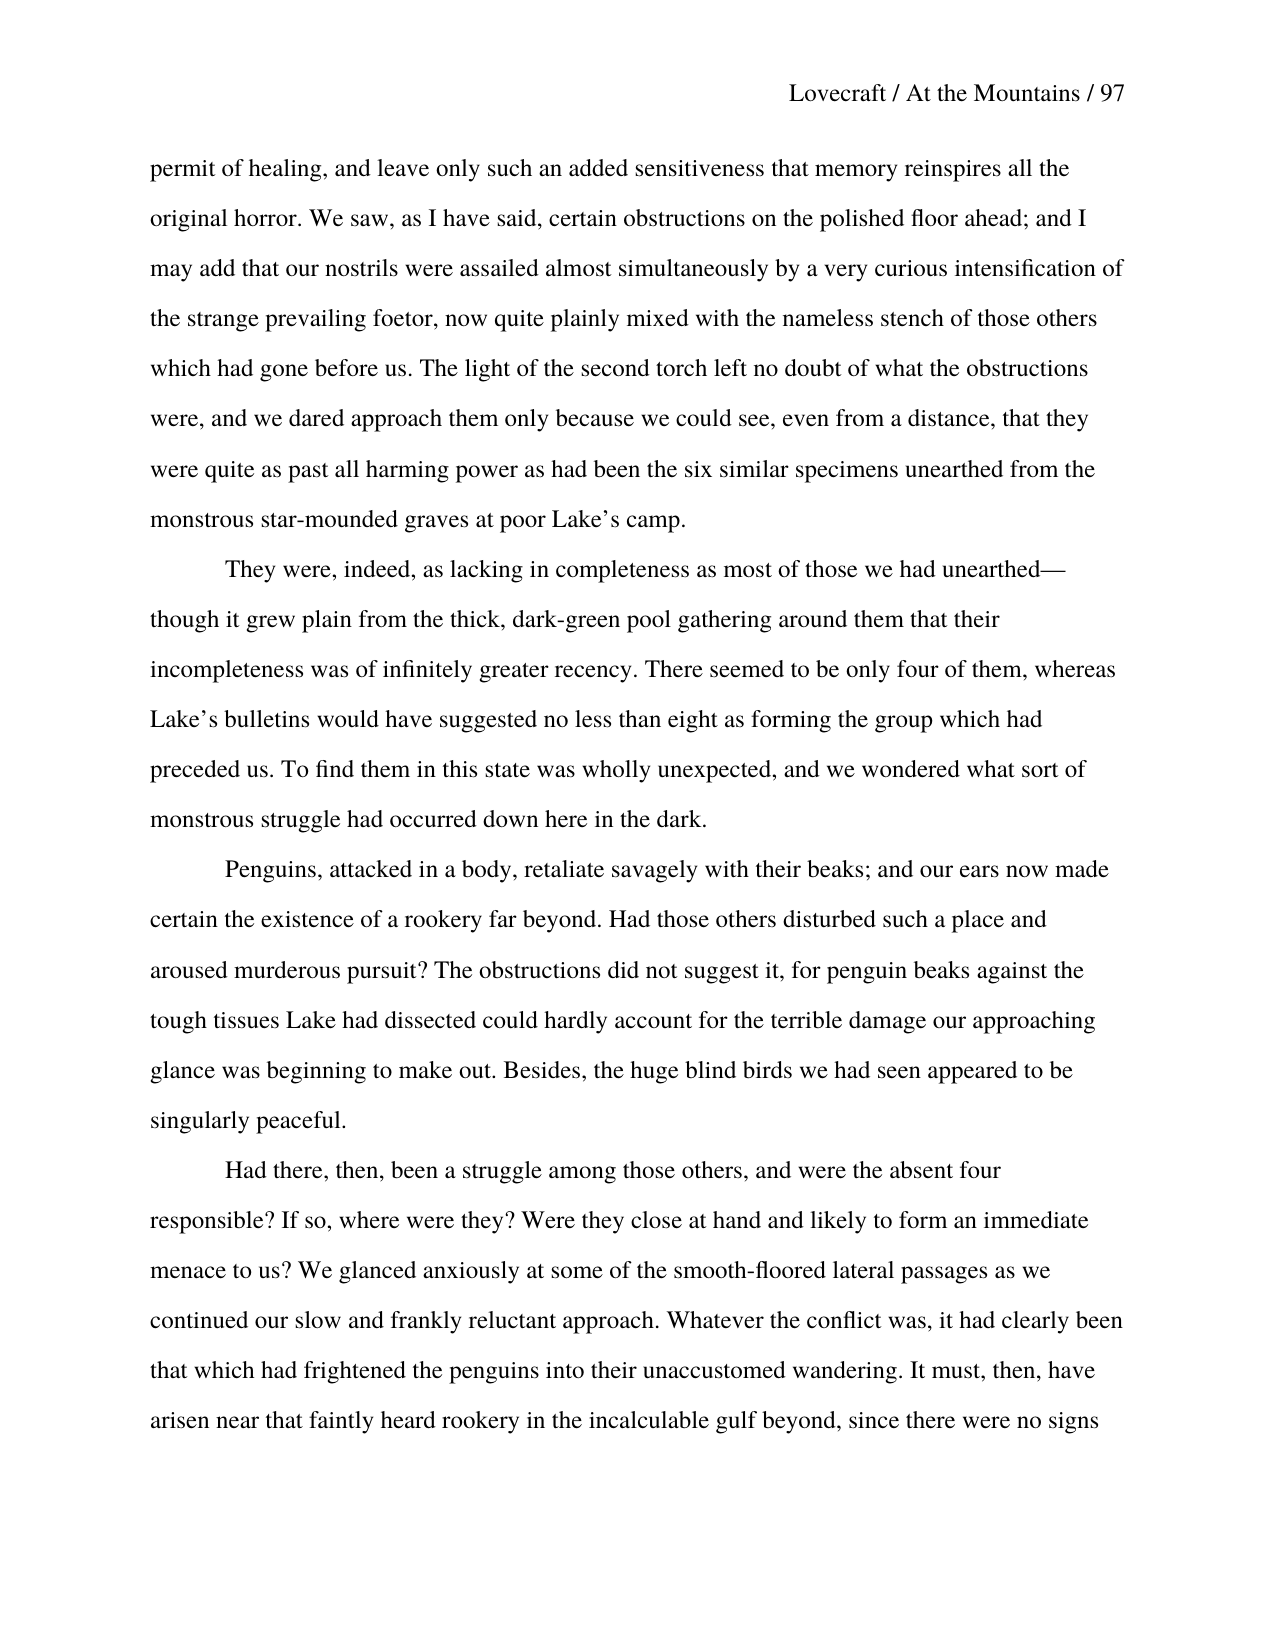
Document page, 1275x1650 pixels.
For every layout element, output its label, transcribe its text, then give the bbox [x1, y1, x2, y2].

text Penguins, attacked in a body, retaliate savagely with their beaks; and our ears now made certain the existence of a rookery far beyond. Had those others disturbed such a place and aroused murderous pursuit? The obstructions did not suggest it, for penguin beaks against the tough tissues Lake had dissected could hardly account for the terrible damage our approaching glance was beginning to make out. Besides, the huge blind birds we had seen appeared to be singularly peaceful. [150, 851, 1125, 1135]
text Had there, then, been a struggle among those others, and were the absent four responsible? If so, where were they? Were they close at hand and likely to form an immediate menace to us? We glanced anxiously at some of the smooth-floored lateral passages as we continued our slow and frankly reluctant approach. Whatever the conflict was, it had clearly been that which had frightened the penguins into their unaccustomed wandering. It must, then, have arisen near that faintly heard rookery in the incalculable gulf beyond, since there were no signs [150, 1152, 1125, 1436]
text They were, indeed, as lacking in completeness as most of those we had unearthed—though it grew plain from the thick, dark-green pool gathering around them that their incompleteness was of infinitely greater recency. There seemed to be only four of them, whereas Lake’s bulletins would have suggested no less than eight as forming the group which had preceded us. To find them in this state was wholly unexpected, and we wondered what sort of monstrous struggle had occurred down here in the dark. [150, 551, 1125, 835]
text permit of healing, and leave only such an added sensitiveness that memory reinspires all the original horror. We saw, as I have said, certain obstructions on the polished floor ahead; and I may add that our nostrils were assailed almost simultaneously by a very curious intensification of the strange prevailing foetor, now quite plainly mixed with the nameless stench of those others which had gone before us. The light of the second torch left no doubt of what the obstructions were, and we dared approach them only because we could see, even from a distance, that they were quite as past all harming power as had been the six similar specimens unearthed from the monstrous star-mounded graves at poor Lake’s camp. [150, 150, 1125, 534]
